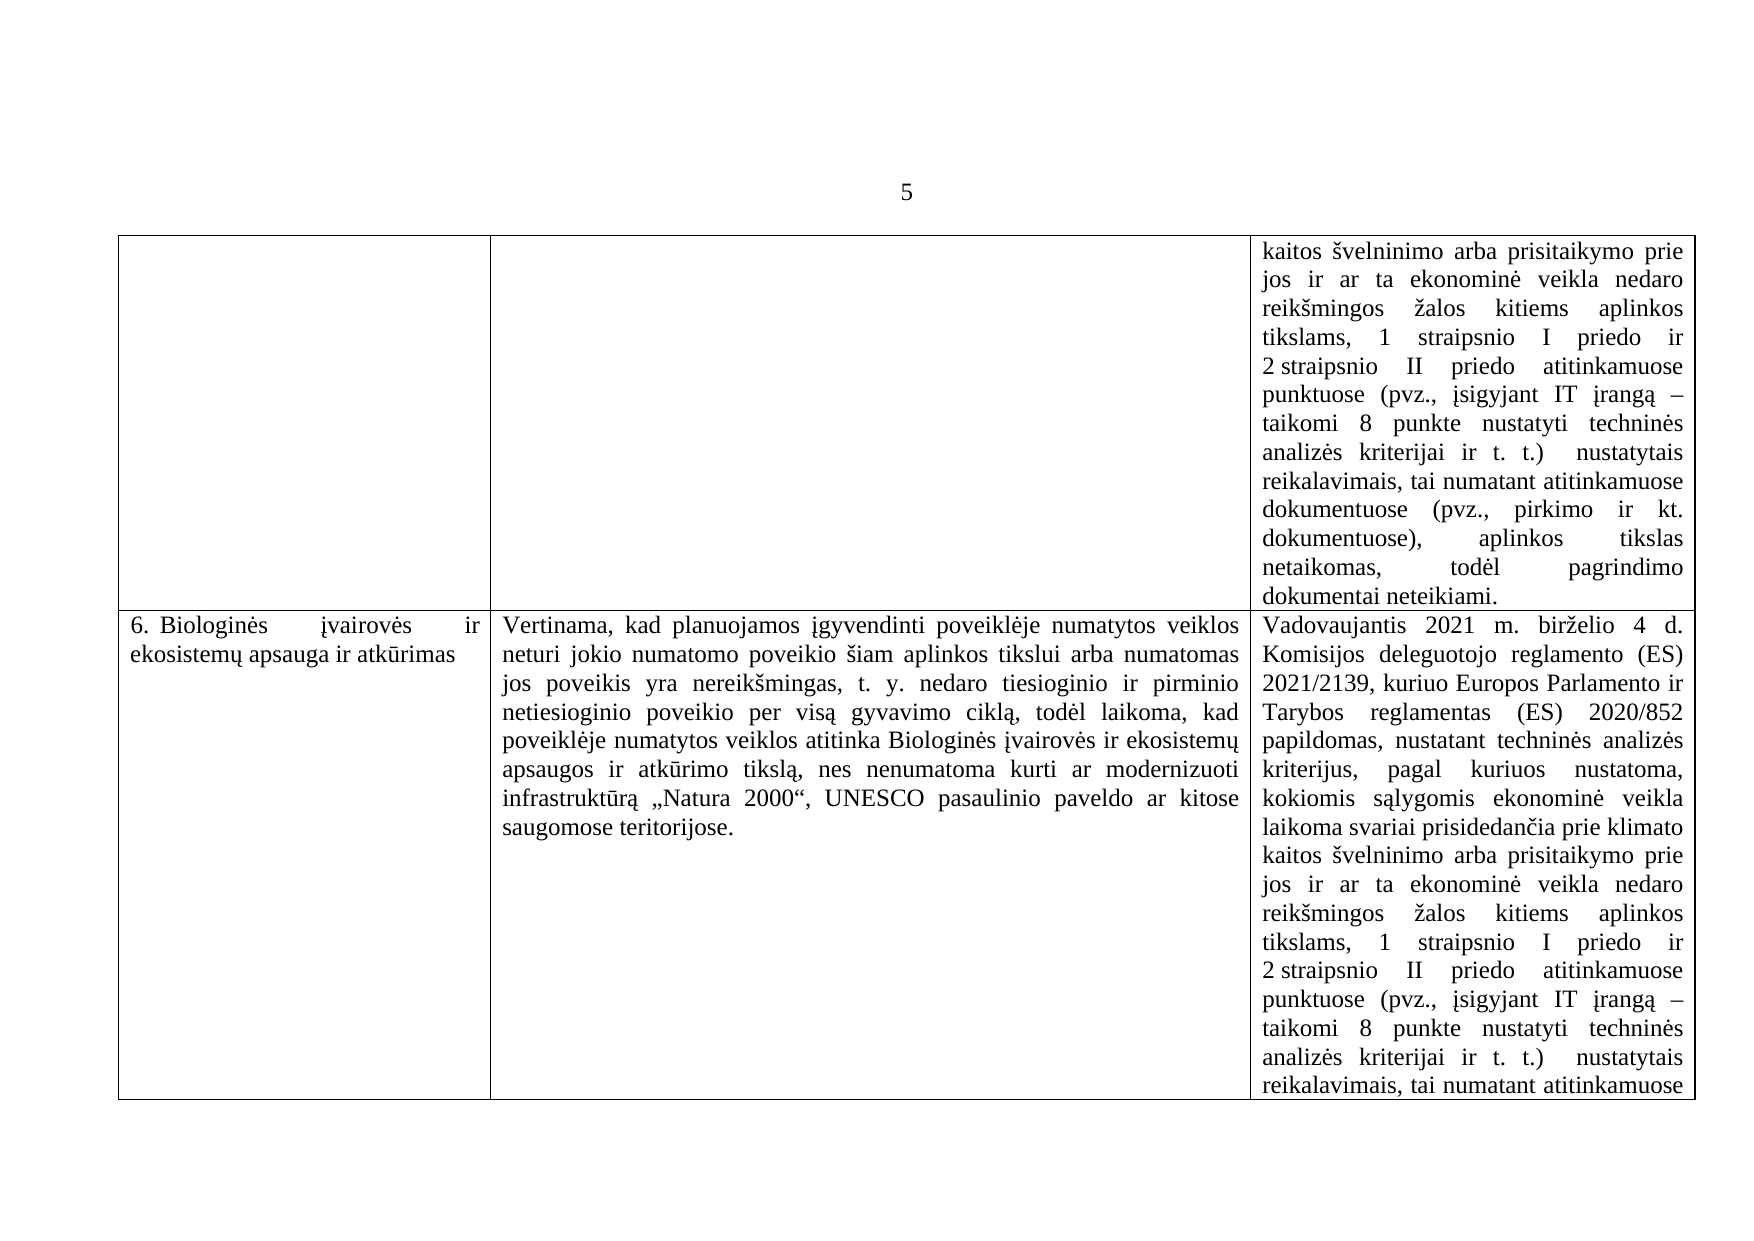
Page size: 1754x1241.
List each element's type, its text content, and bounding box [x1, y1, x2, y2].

table_cell Vertinama, kad planuojamos įgyvendinti poveiklėje numatytos veiklos neturi jokio numatomo poveikio šiam aplinkos tikslui arba numatomas jos poveikis yra nereikšmingas, t. y. nedaro tiesioginio ir pirminio netiesioginio poveikio per visą gyvavimo ciklą, todėl laikoma, kad poveiklėje numatytos veiklos atitinka Biologinės įvairovės ir ekosistemų apsaugos ir atkūrimo tikslą, nes nenumatoma kurti ar modernizuoti infrastruktūrą „Natura 2000“, UNESCO pasaulinio paveldo ar kitose saugomose teritorijose. [491, 611, 1250, 1099]
table_cell [119, 236, 490, 609]
table_cell 6. Biologinės įvairovės ir ekosistemų apsauga ir atkūrimas [119, 611, 490, 1099]
table_cell [491, 236, 1250, 609]
table_cell kaitos švelninimo arba prisitaikymo prie jos ir ar ta ekonominė veikla nedaro reikšmingos žalos kitiems aplinkos tikslams, 1 straipsnio I priedo ir 2 straipsnio II priedo atitinkamuose punktuose (pvz., įsigyjant IT įrangą – taikomi 8 punkte nustatyti techninės analizės kriterijai ir t. t.) nustatytais reikalavimais, tai numatant atitinkamuose dokumentuose (pvz., pirkimo ir kt. dokumentuose), aplinkos tikslas netaikomas, todėl pagrindimo dokumentai neteikiami. [1251, 236, 1694, 609]
table_cell Vadovaujantis 2021 m. birželio 4 d. Komisijos deleguotojo reglamento (ES) 2021/2139, kuriuo Europos Parlamento ir Tarybos reglamentas (ES) 2020/852 papildomas, nustatant techninės analizės kriterijus, pagal kuriuos nustatoma, kokiomis sąlygomis ekonominė veikla laikoma svariai prisidedančia prie klimato kaitos švelninimo arba prisitaikymo prie jos ir ar ta ekonominė veikla nedaro reikšmingos žalos kitiems aplinkos tikslams, 1 straipsnio I priedo ir 2 straipsnio II priedo atitinkamuose punktuose (pvz., įsigyjant IT įrangą – taikomi 8 punkte nustatyti techninės analizės kriterijai ir t. t.) nustatytais reikalavimais, tai numatant atitinkamuose [1251, 611, 1694, 1099]
